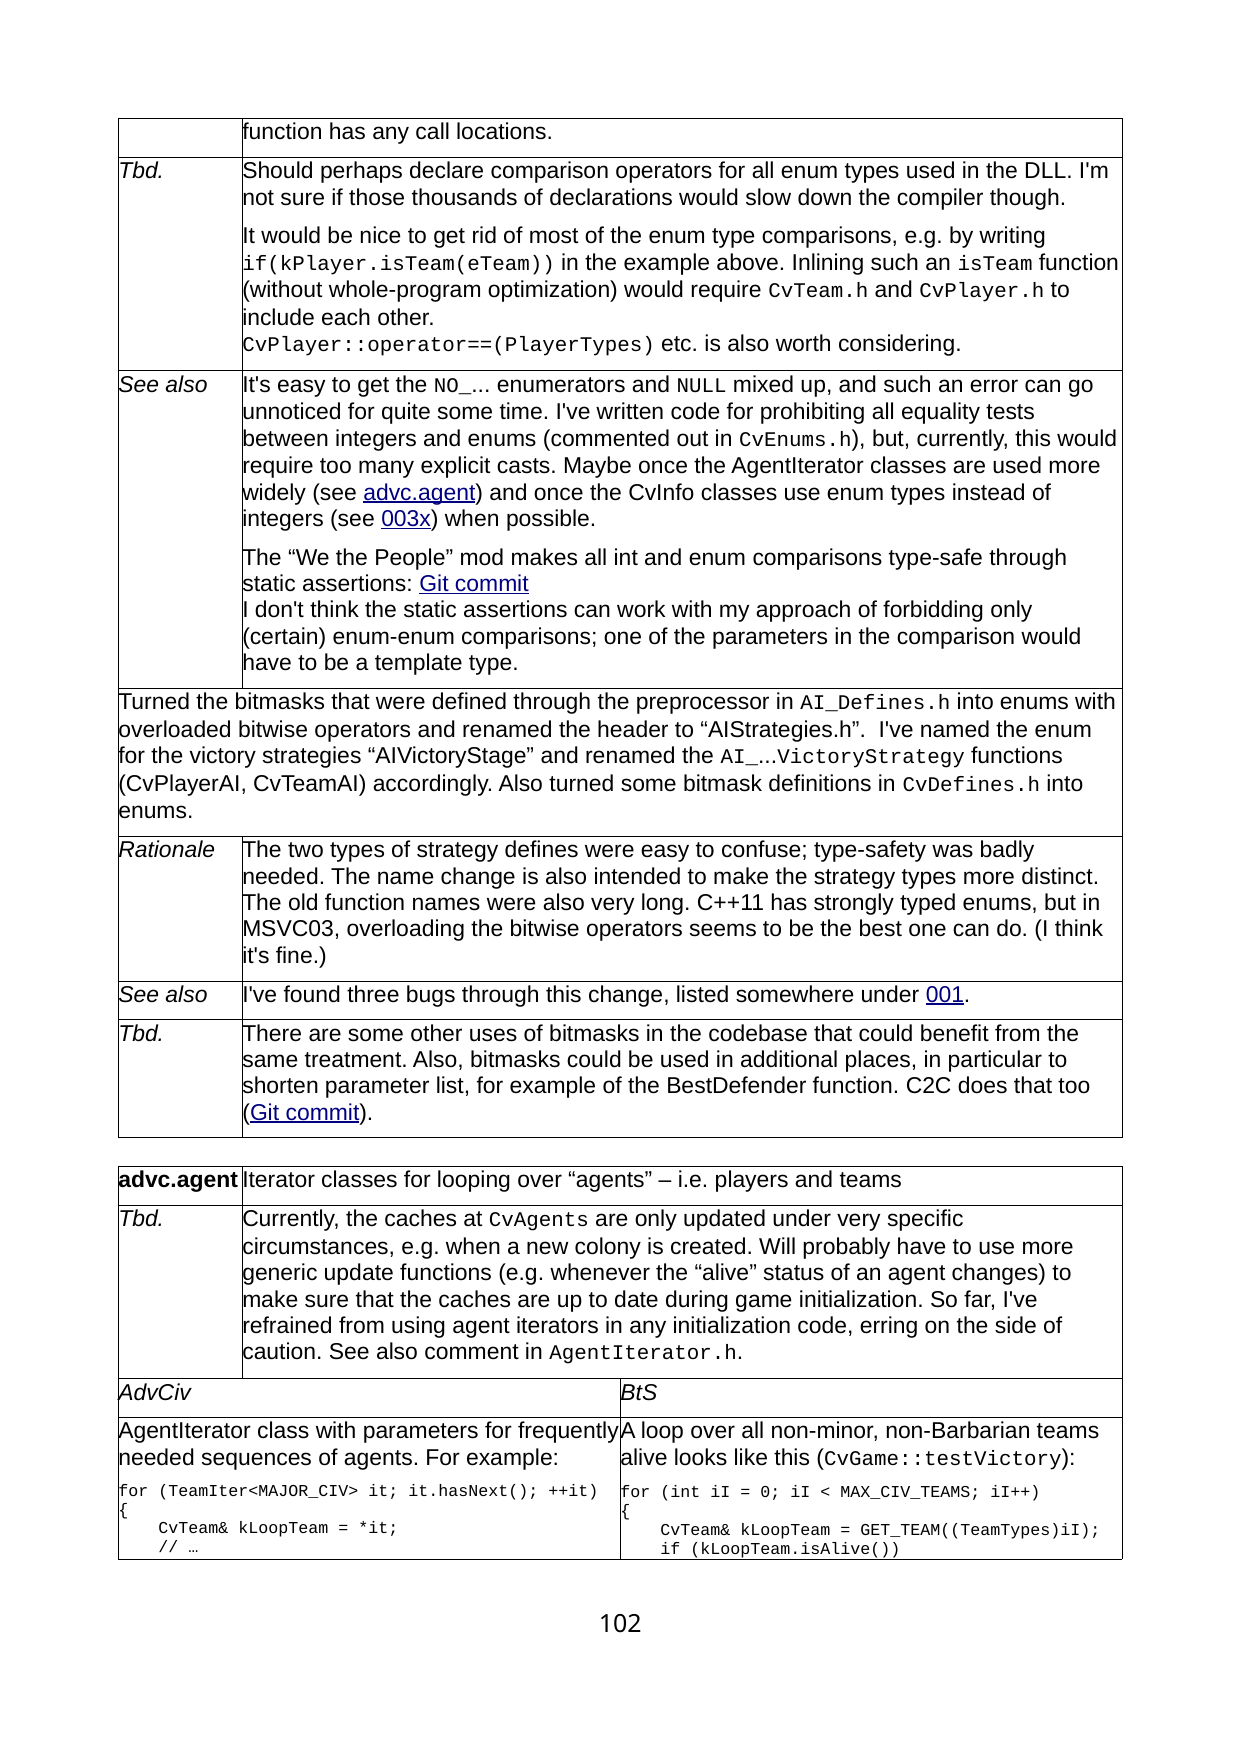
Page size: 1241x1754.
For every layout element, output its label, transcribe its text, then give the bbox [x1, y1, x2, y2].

table_cell Should perhaps declare comparison operators for all enum types used in the DLL. I'm not sure if those thousands of declarations would slow down the compiler though. It would be nice to get rid of most of the enum type comparisons, e.g. by writing if(kPlayer.isTeam(eTeam)) in the example above. Inlining such an isTeam function (without whole-program optimization) would require CvTeam.h and CvPlayer.h to include each other. CvPlayer::operator==(PlayerTypes) etc. is also worth considering. [243, 158, 1122, 370]
table_cell It's easy to get the NO_... enumerators and NULL mixed up, and such an error can go unnoticed for quite some time. I've written code for prohibiting all equality tests between integers and enums (commented out in CvEnums.h), but, currently, this would require too many explicit casts. Maybe once the AgentIterator classes are used more widely (see advc.agent) and once the CvInfo classes use enum types instead of integers (see 003x) when possible. The “We the People” mod makes all int and enum comparisons type-safe through static assertions: Git commit I don't think the static assertions can work with my approach of forbidding only (certain) enum-enum comparisons; one of the parameters in the comparison would have to be a template type. [243, 371, 1122, 688]
table_cell function has any call locations. [243, 119, 1122, 157]
table_header Iterator classes for looping over “agents” – i.e. players and teams [243, 1167, 1122, 1205]
table_header advc.agent [119, 1167, 242, 1205]
table_cell There are some other uses of bitmasks in the codebase that could benefit from the same treatment. Also, bitmasks could be used in additional places, in particular to shorten parameter list, for example of the BestDefender function. C2C does that too (Git commit). [243, 1020, 1122, 1137]
table_cell BtS [621, 1379, 1122, 1417]
table_cell Tbd. [119, 1206, 242, 1378]
table_cell AdvCiv [119, 1379, 620, 1417]
table_cell Tbd. [119, 158, 242, 370]
table_cell [119, 119, 242, 157]
table_cell See also [119, 982, 242, 1019]
table_cell See also [119, 371, 242, 688]
table_cell The two types of strategy defines were easy to confuse; type-safety was badly needed. The name change is also intended to make the strategy types more distinct. The old function names were also very long. C++11 has strongly typed enums, but in MSVC03, overloading the bitwise operators seems to be the best one can do. (I think it's fine.) [243, 837, 1122, 981]
table_cell A loop over all non-minor, non-Barbarian teams alive looks like this (CvGame::testVictory): for (int iI = 0; iI < MAX_CIV_TEAMS; iI++) { CvTeam& kLoopTeam = GET_TEAM((TeamTypes)iI); if (kLoopTeam.isAlive()) [621, 1418, 1122, 1559]
table_cell Tbd. [119, 1020, 242, 1137]
table_cell Turned the bitmasks that were defined through the preprocessor in AI_Defines.h into enums with overloaded bitwise operators and renamed the header to “AIStrategies.h”. I've named the enum for the victory strategies “AIVictoryStage” and renamed the AI_...VictoryStrategy functions (CvPlayerAI, CvTeamAI) accordingly. Also turned some bitmask definitions in CvDefines.h into enums. [119, 689, 1122, 836]
table_cell AgentIterator class with parameters for frequently needed sequences of agents. For example: for (TeamIter<MAJOR_CIV> it; it.hasNext(); ++it) { CvTeam& kLoopTeam = *it; // … [119, 1418, 620, 1559]
table_cell Rationale [119, 837, 242, 981]
table_cell Currently, the caches at CvAgents are only updated under very specific circumstances, e.g. when a new colony is created. Will probably have to use more generic update functions (e.g. whenever the “alive” status of an agent changes) to make sure that the caches are up to date during game initialization. So far, I've refrained from using agent iterators in any initialization code, erring on the side of caution. See also comment in AgentIterator.h. [243, 1206, 1122, 1378]
table_cell I've found three bugs through this change, listed somewhere under 001. [243, 982, 1122, 1019]
